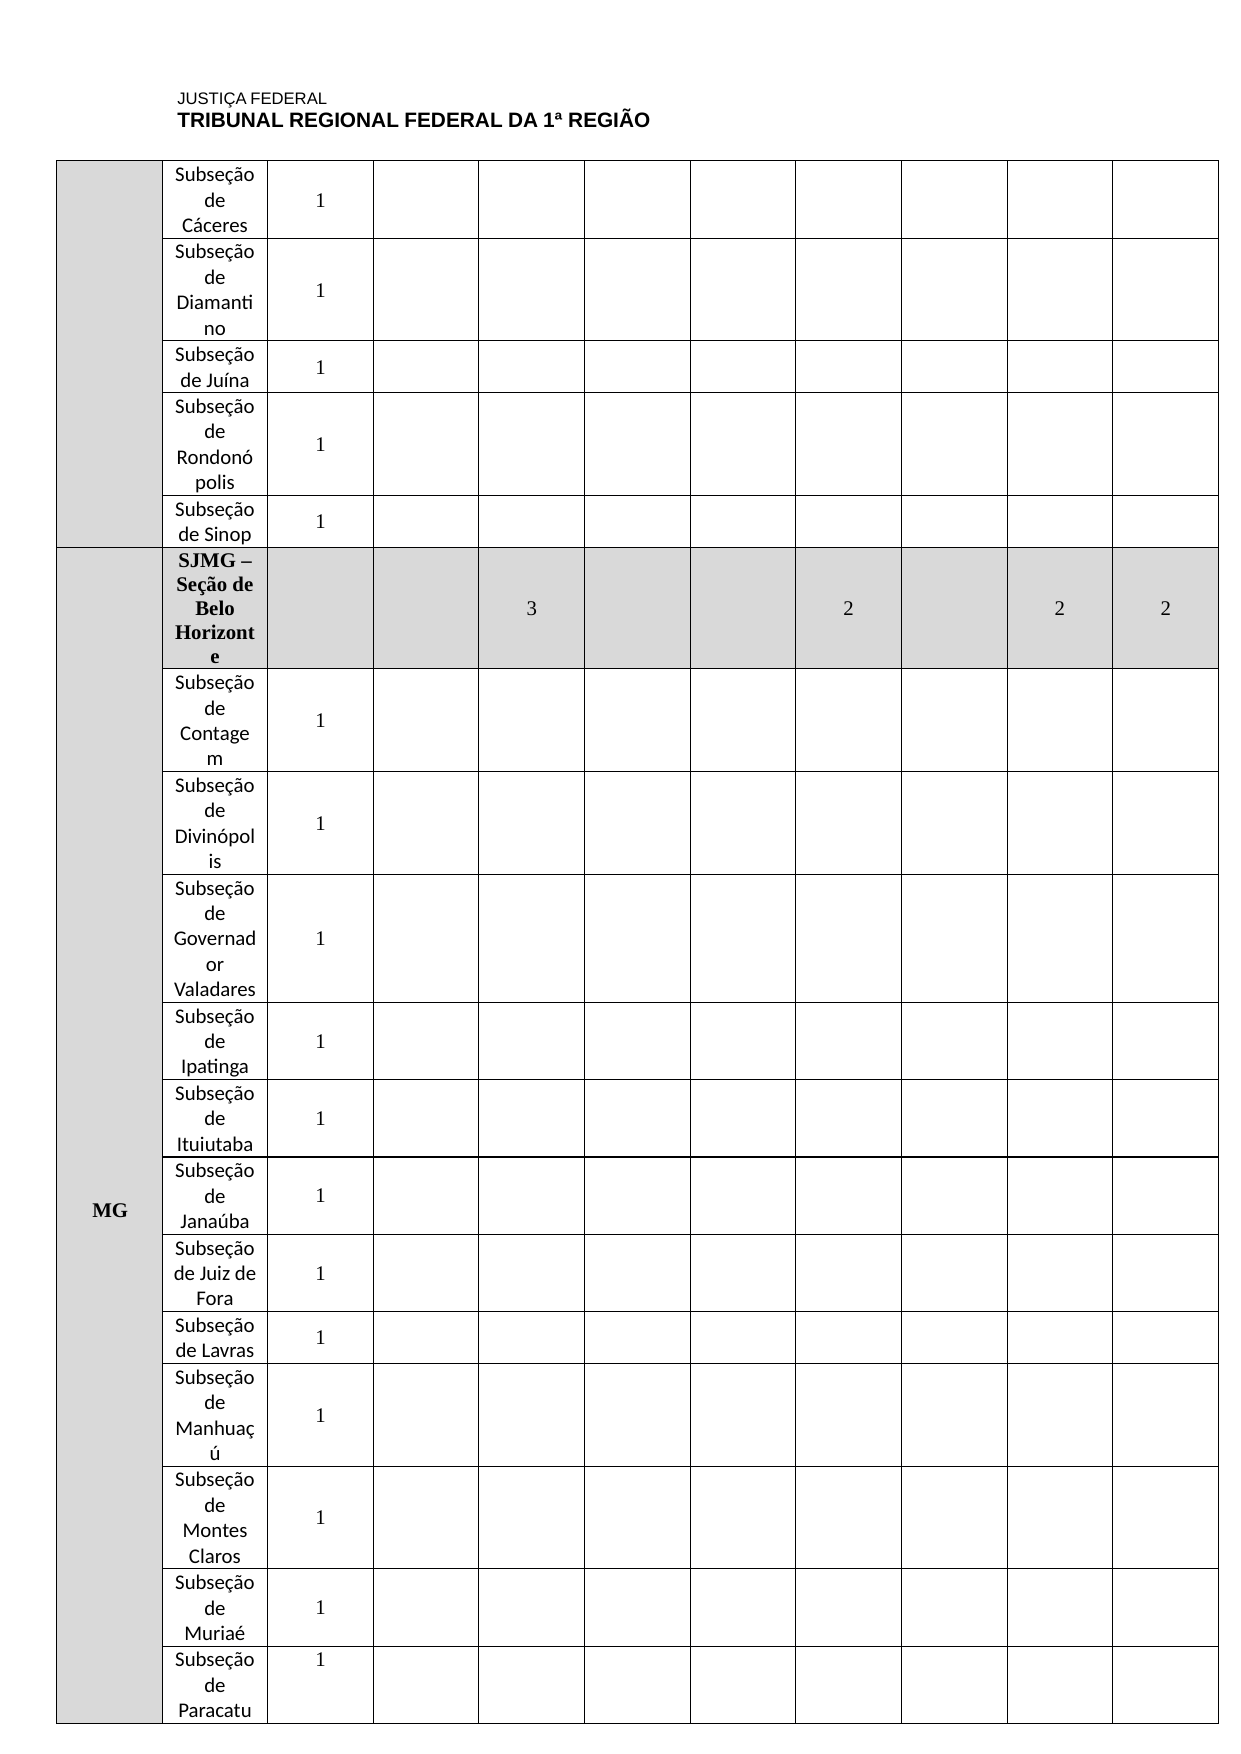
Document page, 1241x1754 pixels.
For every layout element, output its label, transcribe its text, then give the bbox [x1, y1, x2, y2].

table_cell [1113, 239, 1218, 340]
table_cell 1 [268, 1158, 373, 1234]
table_cell [691, 239, 795, 340]
table_cell 1 [268, 1647, 373, 1723]
table_cell [902, 1647, 1007, 1723]
table_cell [902, 669, 1007, 771]
table_cell [796, 161, 901, 238]
table_cell [796, 1080, 901, 1156]
table_cell 1 [268, 669, 373, 771]
table_cell [1113, 1080, 1218, 1156]
table_cell [374, 161, 478, 238]
table_cell [479, 1158, 584, 1234]
table_cell Subseção de Rondonópolis [163, 393, 267, 495]
table_cell [1113, 1312, 1218, 1363]
table_cell [691, 1080, 795, 1156]
table_cell MG [57, 548, 162, 1723]
table_cell [479, 1235, 584, 1311]
table_cell 1 [268, 161, 373, 238]
table_cell [1113, 161, 1218, 238]
table_cell [585, 496, 690, 547]
table_cell [796, 496, 901, 547]
table_cell 2 [1008, 548, 1112, 668]
table_cell [479, 239, 584, 340]
table_cell Subseção de Diamantino [163, 239, 267, 340]
table_cell [585, 239, 690, 340]
table_cell [1113, 496, 1218, 547]
table_cell Subseção de Divinópolis [163, 772, 267, 874]
table_cell [902, 1467, 1007, 1568]
table_cell [585, 1364, 690, 1466]
table_cell 1 [268, 1569, 373, 1646]
table_cell [479, 669, 584, 771]
table_cell [374, 1647, 478, 1723]
table_cell 1 [268, 772, 373, 874]
table_cell [479, 875, 584, 1002]
table_cell [585, 1647, 690, 1723]
table_cell [1113, 1364, 1218, 1466]
table_cell 1 [268, 1003, 373, 1079]
table_cell [374, 669, 478, 771]
table_cell 1 [268, 1312, 373, 1363]
table_cell [1008, 1467, 1112, 1568]
table_cell [585, 161, 690, 238]
table_cell [1113, 875, 1218, 1002]
table_cell [268, 548, 373, 668]
table_cell [479, 496, 584, 547]
table_cell [902, 496, 1007, 547]
table_cell [585, 875, 690, 1002]
table_cell [374, 239, 478, 340]
table_cell [902, 161, 1007, 238]
table_cell [57, 161, 162, 547]
table_cell [796, 772, 901, 874]
table_cell [374, 1569, 478, 1646]
table_cell [1008, 239, 1112, 340]
table_cell [374, 496, 478, 547]
table_cell [374, 875, 478, 1002]
table_cell [479, 1003, 584, 1079]
table_cell [1008, 669, 1112, 771]
table_cell [796, 341, 901, 392]
table_cell 1 [268, 1235, 373, 1311]
table_cell [479, 1569, 584, 1646]
table_cell [796, 669, 901, 771]
table_cell 1 [268, 239, 373, 340]
table_cell [902, 548, 1007, 668]
table_cell Subseção de Juína [163, 341, 267, 392]
table_cell Subseção de Janaúba [163, 1158, 267, 1234]
table_cell [691, 1312, 795, 1363]
table_cell [1113, 772, 1218, 874]
table_cell [691, 393, 795, 495]
table_cell Subseção de Contagem [163, 669, 267, 771]
table_cell [691, 1235, 795, 1311]
table_cell [374, 1312, 478, 1363]
table_cell [691, 1158, 795, 1234]
table_cell [1113, 1569, 1218, 1646]
table_cell [374, 341, 478, 392]
table_cell [691, 875, 795, 1002]
table_cell [1008, 875, 1112, 1002]
table_cell [1008, 341, 1112, 392]
table_cell [374, 1158, 478, 1234]
table_cell [479, 1364, 584, 1466]
table_cell [585, 772, 690, 874]
table_cell [479, 341, 584, 392]
table_cell [902, 1364, 1007, 1466]
table_cell [902, 239, 1007, 340]
table_cell [1008, 1235, 1112, 1311]
table_cell [585, 1080, 690, 1156]
table_cell [902, 1312, 1007, 1363]
table_cell [374, 1003, 478, 1079]
table_cell [585, 1312, 690, 1363]
table_cell [1113, 1647, 1218, 1723]
table_cell [902, 1158, 1007, 1234]
table_cell Subseção de Manhuaçú [163, 1364, 267, 1466]
table_cell [902, 1569, 1007, 1646]
table_cell Subseção de Montes Claros [163, 1467, 267, 1568]
table_cell [374, 772, 478, 874]
table_cell Subseção de Juiz de Fora [163, 1235, 267, 1311]
table_cell [374, 548, 478, 668]
table_cell [479, 772, 584, 874]
table_cell [691, 1364, 795, 1466]
table_cell Subseção de Lavras [163, 1312, 267, 1363]
table_cell [479, 1080, 584, 1156]
table_cell [585, 1467, 690, 1568]
table_cell [691, 341, 795, 392]
table_cell [585, 1569, 690, 1646]
table_cell [691, 1569, 795, 1646]
table_cell [796, 1235, 901, 1311]
table_cell [796, 393, 901, 495]
table_cell [479, 1647, 584, 1723]
table_cell 1 [268, 1467, 373, 1568]
table_cell SJMG – Seção de Belo Horizonte [163, 548, 267, 668]
table_cell [1008, 1312, 1112, 1363]
table_cell [585, 1158, 690, 1234]
table_cell [1113, 341, 1218, 392]
table_cell [796, 1467, 901, 1568]
table_cell 2 [1113, 548, 1218, 668]
table_cell [691, 161, 795, 238]
table_cell Subseção de Ipatinga [163, 1003, 267, 1079]
table_cell [479, 393, 584, 495]
table_cell [479, 1467, 584, 1568]
table_cell [691, 496, 795, 547]
table_cell [796, 1364, 901, 1466]
table_cell [1113, 1235, 1218, 1311]
table_cell [585, 341, 690, 392]
table_cell [902, 393, 1007, 495]
table_cell [902, 1003, 1007, 1079]
table_cell [902, 341, 1007, 392]
table_cell [1008, 772, 1112, 874]
table_cell [1008, 1080, 1112, 1156]
table_cell [585, 548, 690, 668]
table_cell Subseção de Paracatu [163, 1647, 267, 1723]
table_cell [796, 1003, 901, 1079]
table_cell [585, 669, 690, 771]
table_cell Subseção de Governador Valadares [163, 875, 267, 1002]
table_cell [902, 1235, 1007, 1311]
table_cell [691, 772, 795, 874]
table_cell [1113, 1467, 1218, 1568]
table_cell Subseção de Cáceres [163, 161, 267, 238]
table_cell [1008, 496, 1112, 547]
table_cell [691, 1467, 795, 1568]
table_cell [902, 1080, 1007, 1156]
table_cell 1 [268, 393, 373, 495]
table_cell Subseção de Ituiutaba [163, 1080, 267, 1156]
table_cell [796, 1312, 901, 1363]
table_cell [1008, 393, 1112, 495]
table_cell [585, 1003, 690, 1079]
table_cell [585, 393, 690, 495]
table_cell [1113, 393, 1218, 495]
table_cell [1008, 1647, 1112, 1723]
table_cell [796, 239, 901, 340]
table_cell [1113, 1158, 1218, 1234]
table_cell Subseção de Muriaé [163, 1569, 267, 1646]
table_cell [1008, 1003, 1112, 1079]
table_cell [479, 161, 584, 238]
table_cell [479, 1312, 584, 1363]
table_cell [1008, 161, 1112, 238]
table_cell [1008, 1158, 1112, 1234]
table_cell [691, 1647, 795, 1723]
table_cell [691, 1003, 795, 1079]
table_cell [374, 1467, 478, 1568]
table_cell [796, 1158, 901, 1234]
table_cell 1 [268, 875, 373, 1002]
table_cell [1113, 1003, 1218, 1079]
table_cell 3 [479, 548, 584, 668]
table_cell [585, 1235, 690, 1311]
table_cell [1113, 669, 1218, 771]
table_cell 1 [268, 1364, 373, 1466]
table_cell [902, 875, 1007, 1002]
table_cell [902, 772, 1007, 874]
table_cell [1008, 1364, 1112, 1466]
table_cell [1008, 1569, 1112, 1646]
table_cell [691, 669, 795, 771]
table_cell [796, 1569, 901, 1646]
table_cell Subseção de Sinop [163, 496, 267, 547]
table_cell [374, 393, 478, 495]
table_cell 1 [268, 496, 373, 547]
table_cell [374, 1080, 478, 1156]
table_cell [796, 875, 901, 1002]
table_cell 2 [796, 548, 901, 668]
table_cell 1 [268, 341, 373, 392]
table_cell [374, 1235, 478, 1311]
table_cell [374, 1364, 478, 1466]
table_cell [691, 548, 795, 668]
table_cell [796, 1647, 901, 1723]
table_cell 1 [268, 1080, 373, 1156]
